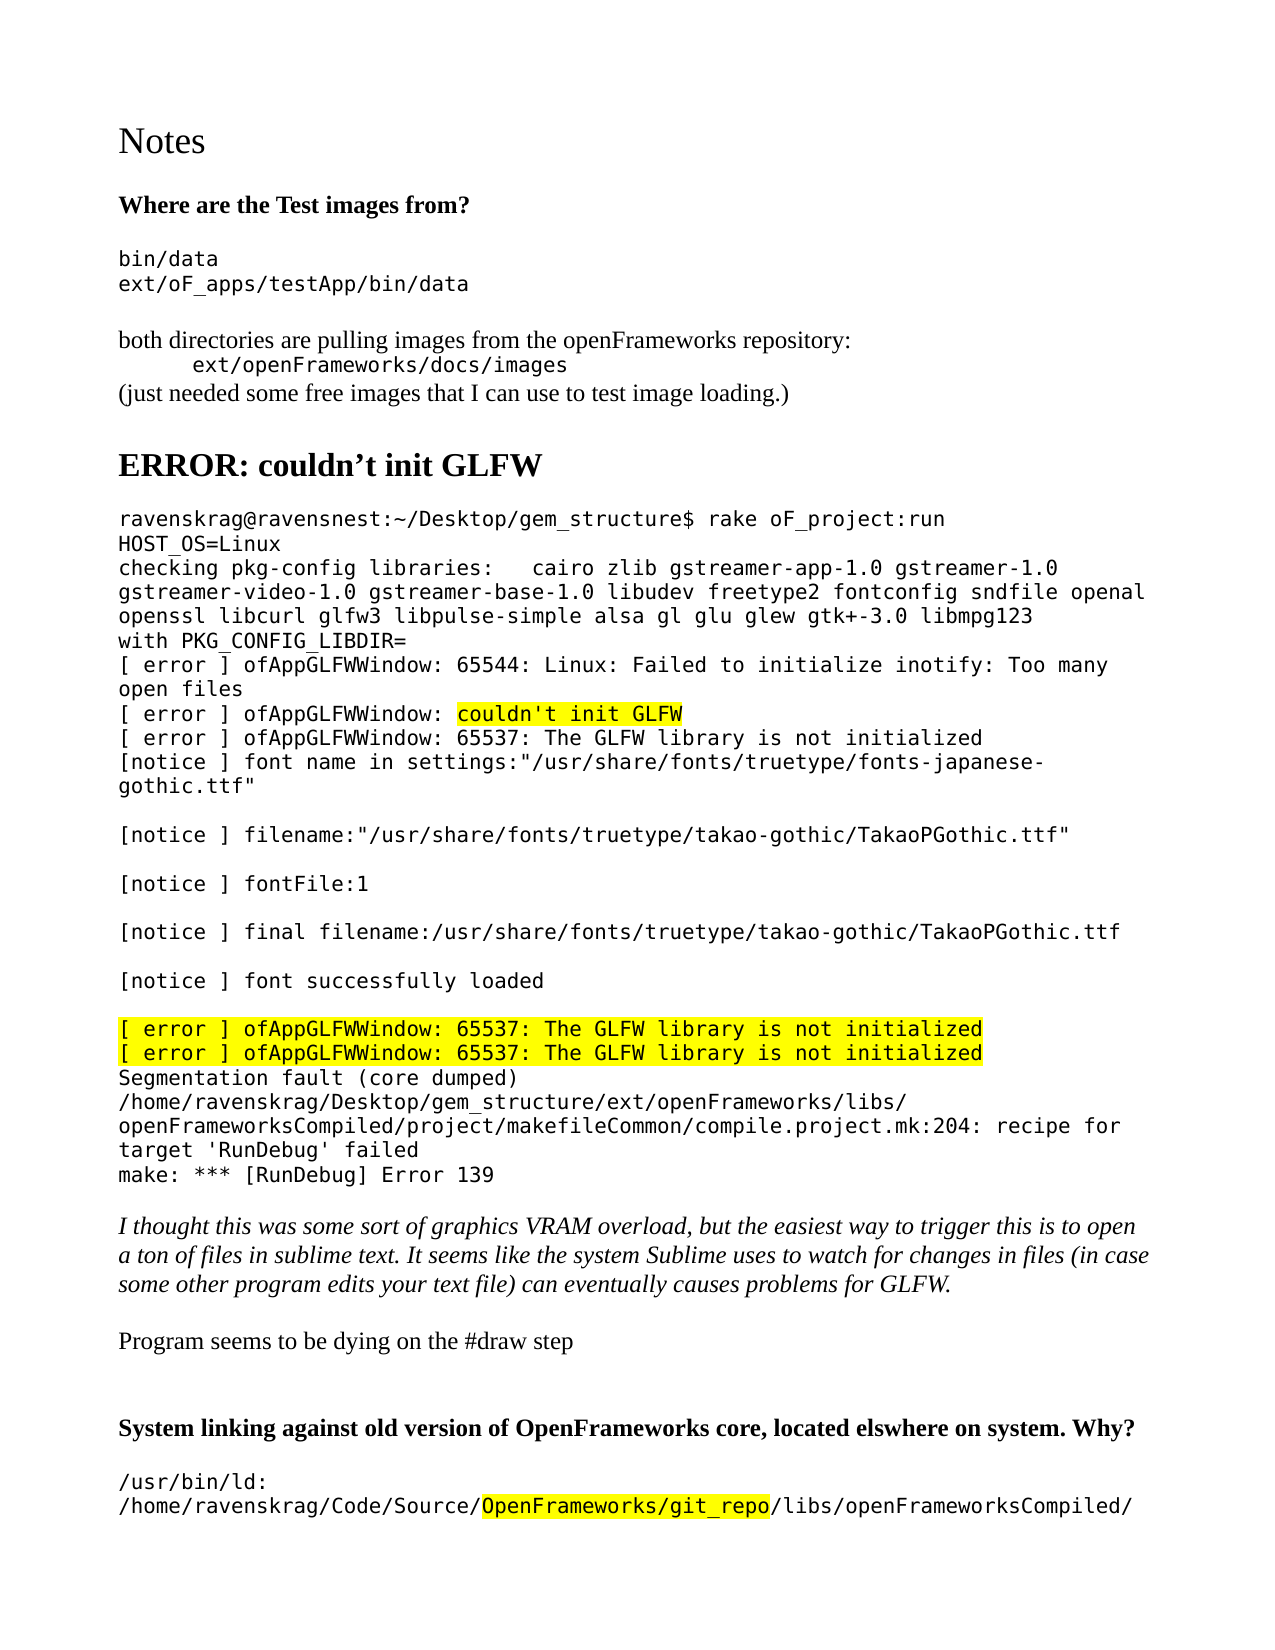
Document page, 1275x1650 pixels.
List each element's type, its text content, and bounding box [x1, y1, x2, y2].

text Segmentation fault (core dumped) [118, 1066, 1157, 1090]
text [ error ] ofAppGLFWWindow: couldn't init GLFW [118, 702, 1157, 726]
text [notice ] font name in settings:"/usr/share/fonts/truetype/fonts-japanese-gothic.ttf" [118, 750, 1157, 799]
text Program seems to be dying on the #draw step [118, 1326, 1157, 1355]
text [ error ] ofAppGLFWWindow: 65537: The GLFW library is not initialized [118, 1041, 1157, 1066]
text [notice ] fontFile:1 [118, 872, 1157, 896]
text [ error ] ofAppGLFWWindow: 65537: The GLFW library is not initialized [118, 726, 1157, 750]
text (just needed some free images that I can use to test image loading.) [118, 378, 1157, 407]
text both directories are pulling images from the openFrameworks repository: [118, 325, 1157, 353]
text checking pkg-config libraries: cairo zlib gstreamer-app-1.0 gstreamer-1.0 gstreamer-video-1.0 gstreamer-base-1.0 libudev freetype2 fontconfig sndfile openal openssl libcurl glfw3 libpulse-simple alsa gl glu glew gtk+-3.0 libmpg123 [118, 556, 1157, 629]
text with PKG_CONFIG_LIBDIR= [118, 629, 1157, 653]
text /usr/bin/ld: /home/ravenskrag/Code/Source/OpenFrameworks/git_repo/libs/openFrameworksCompiled/ [118, 1470, 1157, 1519]
text ext/oF_apps/testApp/bin/data [118, 272, 1157, 296]
text ravenskrag@ravensnest:~/Desktop/gem_structure$ rake oF_project:run [118, 507, 1157, 532]
text Notes [118, 118, 1157, 161]
text ERROR: couldn’t init GLFW [118, 445, 1157, 483]
text [ error ] ofAppGLFWWindow: 65537: The GLFW library is not initialized [118, 1017, 1157, 1041]
text Where are the Test images from? [118, 190, 1157, 219]
text make: *** [RunDebug] Error 139 [118, 1163, 1157, 1187]
text [notice ] final filename:/usr/share/fonts/truetype/takao-gothic/TakaoPGothic.ttf [118, 920, 1157, 944]
text [ error ] ofAppGLFWWindow: 65544: Linux: Failed to initialize inotify: Too many open files [118, 653, 1157, 702]
text /home/ravenskrag/Desktop/gem_structure/ext/openFrameworks/libs/openFrameworksCompiled/project/makefileCommon/compile.project.mk:204: recipe for target 'RunDebug' failed [118, 1090, 1157, 1163]
text HOST_OS=Linux [118, 532, 1157, 556]
text bin/data [118, 247, 1157, 272]
text [notice ] font successfully loaded [118, 969, 1157, 993]
text System linking against old version of OpenFrameworks core, located elswhere on system. Why? [118, 1413, 1157, 1441]
text [notice ] filename:"/usr/share/fonts/truetype/takao-gothic/TakaoPGothic.ttf" [118, 823, 1157, 847]
text ext/openFrameworks/docs/images [118, 353, 1157, 378]
text I thought this was some sort of graphics VRAM overload, but the easiest way to trigger this is to open a ton of files in sublime text. It seems like the system Sublime uses to watch for changes in files (in case some other program edits your text file) can eventually causes problems for GLFW. [118, 1211, 1157, 1298]
